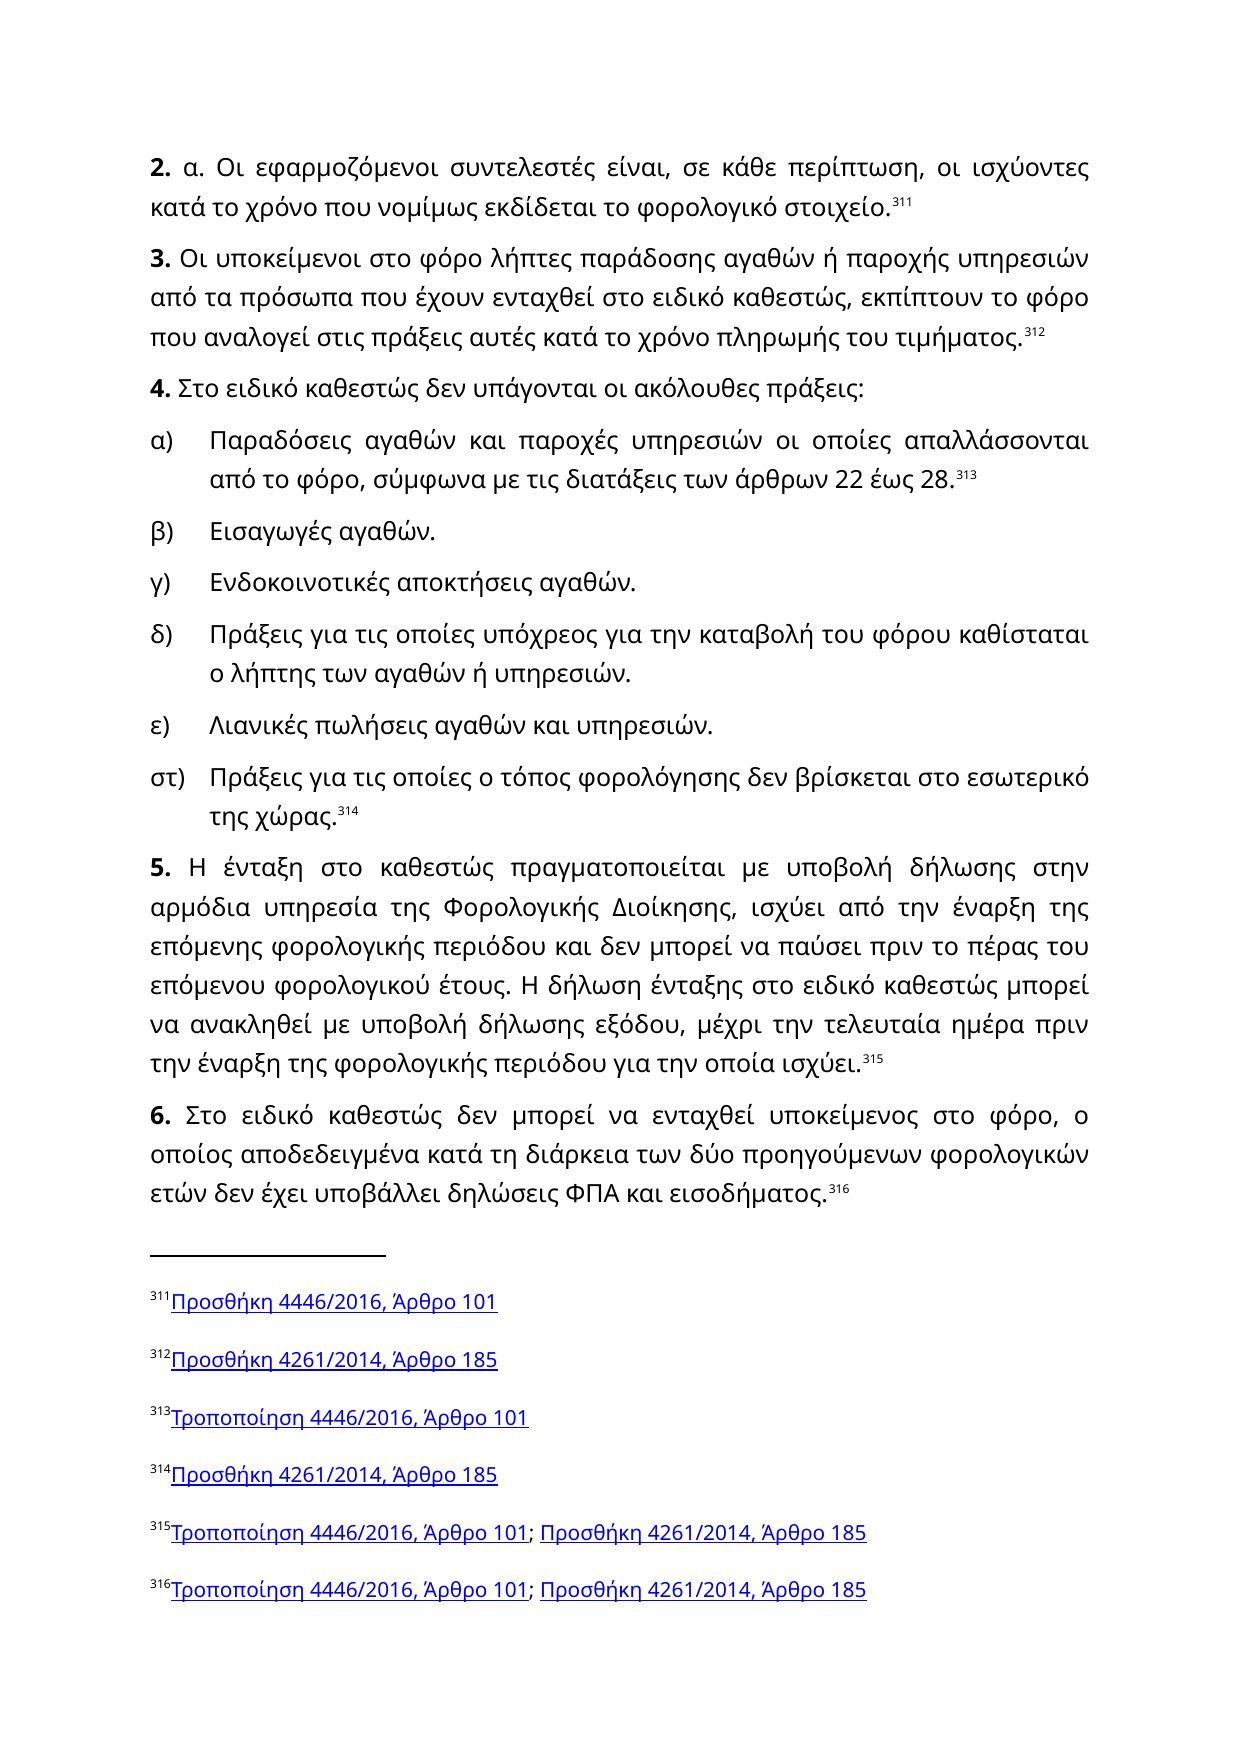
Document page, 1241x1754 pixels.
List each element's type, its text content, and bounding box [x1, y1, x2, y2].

list γ) Ενδοκοινοτικές αποκτήσεις αγαθών. [150, 565, 1090, 599]
text Τροποποίηση 4446/2016, Άρθρο 101; Προσθήκη 4261/2014, Άρθρο 185 [150, 1518, 1090, 1546]
list ε) Λιανικές πωλήσεις αγαθών και υπηρεσιών. [150, 707, 1090, 742]
text Προσθήκη 4261/2014, Άρθρο 185 [150, 1460, 1090, 1489]
text 4. Στο ειδικό καθεστώς δεν υπάγονται οι ακόλουθες πράξεις: [150, 371, 1090, 405]
list δ) Πράξεις για τις οποίες υπόχρεος για την καταβολή του φόρου καθίσταται ο λήπτης των αγαθών ή υπηρεσιών. [150, 617, 1090, 690]
text 6. Στο ειδικό καθεστώς δεν μπορεί να ενταχθεί υποκείμενος στο φόρο, ο οποίος αποδεδειγμένα κατά τη διάρκεια των δύο προηγούμενων φορολογικών ετών δεν έχει υποβάλλει δηλώσεις ΦΠΑ και εισοδήματος. [150, 1097, 1090, 1210]
text Τροποποίηση 4446/2016, Άρθρο 101 [150, 1403, 1090, 1431]
list στ) Πράξεις για τις οποίες ο τόπος φορολόγησης δεν βρίσκεται στο εσωτερικό της χώρας. [150, 759, 1090, 832]
text 5. Η ένταξη στο καθεστώς πραγματοποιείται με υποβολή δήλωσης στην αρμόδια υπηρεσία της Φορολογικής Διοίκησης, ισχύει από την έναρξη της επόμενης φορολογικής περιόδου και δεν μπορεί να παύσει πριν το πέρας του επόμενου φορολογικού έτους. Η δήλωση ένταξης στο ειδικό καθεστώς μπορεί να ανακληθεί με υποβολή δήλωσης εξόδου, μέχρι την τελευταία ημέρα πριν την έναρξη της φορολογικής περιόδου για την οποία ισχύει. [150, 850, 1090, 1080]
list β) Εισαγωγές αγαθών. [150, 513, 1090, 547]
text 3. Οι υποκείμενοι στο φόρο λήπτες παράδοσης αγαθών ή παροχής υπηρεσιών από τα πρόσωπα που έχουν ενταχθεί στο ειδικό καθεστώς, εκπίπτουν το φόρο που αναλογεί στις πράξεις αυτές κατά το χρόνο πληρωμής του τιμήματος. [150, 241, 1090, 353]
text Τροποποίηση 4446/2016, Άρθρο 101; Προσθήκη 4261/2014, Άρθρο 185 [150, 1576, 1090, 1604]
text 2. α. Οι εφαρμοζόμενοι συντελεστές είναι, σε κάθε περίπτωση, οι ισχύοντες κατά το χρόνο που νομίμως εκδίδεται το φορολογικό στοιχείο. [150, 150, 1090, 223]
list α) Παραδόσεις αγαθών και παροχές υπηρεσιών οι οποίες απαλλάσσονται από το φόρο, σύμφωνα με τις διατάξεις των άρθρων 22 έως 28. [150, 422, 1090, 496]
text Προσθήκη 4261/2014, Άρθρο 185 [150, 1345, 1090, 1373]
text Προσθήκη 4446/2016, Άρθρο 101 [150, 1287, 1090, 1316]
